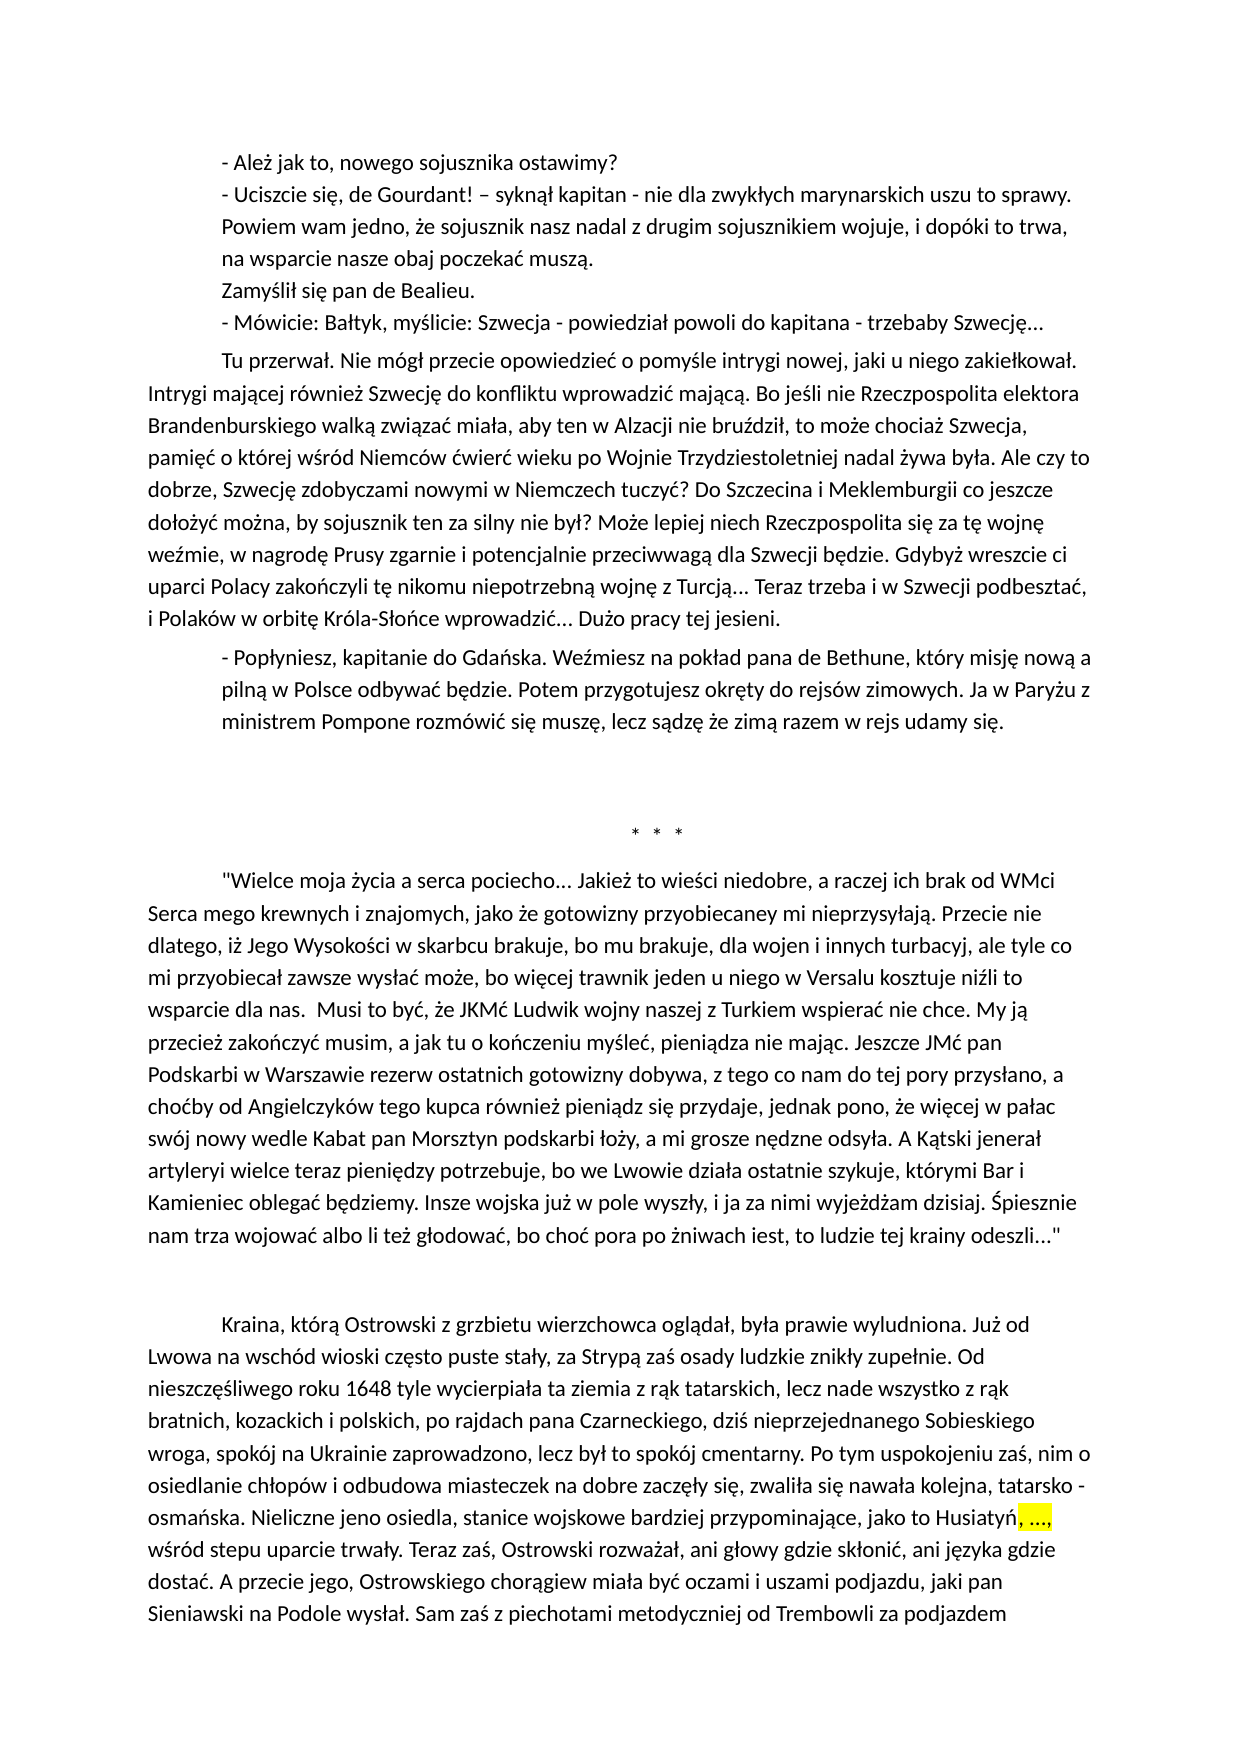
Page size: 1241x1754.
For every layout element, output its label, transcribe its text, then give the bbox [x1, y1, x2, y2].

text Tu przerwał. Nie mógł przecie opowiedzieć o pomyśle intrygi nowej, jaki u niego zakiełkował. Intrygi mającej również Szwecję do konfliktu wprowadzić mającą. Bo jeśli nie Rzeczpospolita elektora Brandenburskiego walką związać miała, aby ten w Alzacji nie bruździł, to może chociaż Szwecja, pamięć o której wśród Niemców ćwierć wieku po Wojnie Trzydziestoletniej nadal żywa była. Ale czy to dobrze, Szwecję zdobyczami nowymi w Niemczech tuczyć? Do Szczecina i Meklemburgii co jeszcze dołożyć można, by sojusznik ten za silny nie był? Może lepiej niech Rzeczpospolita się za tę wojnę weźmie, w nagrodę Prusy zgarnie i potencjalnie przeciwwagą dla Szwecji będzie. Gdybyż wreszcie ci uparci Polacy zakończyli tę nikomu niepotrzebną wojnę z Turcją... Teraz trzeba i w Szwecji podbesztać, i Polaków w orbitę Króla-Słońce wprowadzić... Dużo pracy tej jesieni. [148, 347, 1093, 632]
text Kraina, którą Ostrowski z grzbietu wierzchowca oglądał, była prawie wyludniona. Już od Lwowa na wschód wioski często puste stały, za Strypą zaś osady ludzkie znikły zupełnie. Od nieszczęśliwego roku 1648 tyle wycierpiała ta ziemia z rąk tatarskich, lecz nade wszystko z rąk bratnich, kozackich i polskich, po rajdach pana Czarneckiego, dziś nieprzejednanego Sobieskiego wroga, spokój na Ukrainie zaprowadzono, lecz był to spokój cmentarny. Po tym uspokojeniu zaś, nim o osiedlanie chłopów i odbudowa miasteczek na dobre zaczęły się, zwaliła się nawała kolejna, tatarsko - osmańska. Nieliczne jeno osiedla, stanice wojskowe bardziej przypominające, jako to Husiatyń, ..., wśród stepu uparcie trwały. Teraz zaś, Ostrowski rozważał, ani głowy gdzie skłonić, ani języka gdzie dostać. A przecie jego, Ostrowskiego chorągiew miała być oczami i uszami podjazdu, jaki pan Sieniawski na Podole wysłał. Sam zaś z piechotami metodyczniej od Trembowli za podjazdem [148, 1310, 1093, 1628]
text - Mówicie: Bałtyk, myślicie: Szwecja - powiedział powoli do kapitana - trzebaby Szwecję... [221, 308, 1093, 337]
text - Popłyniesz, kapitanie do Gdańska. Weźmiesz na pokład pana de Bethune, który misję nową a pilną w Polsce odbywać będzie. Potem przygotujesz okręty do rejsów zimowych. Ja w Paryżu z ministrem Pompone rozmówić się muszę, lecz sądzę że zimą razem w rejs udamy się. [221, 643, 1093, 735]
text Zamyślił się pan de Bealieu. [221, 276, 1093, 304]
text - Ależ jak to, nowego sojusznika ostawimy? [221, 148, 1093, 176]
text * * * [148, 822, 1093, 850]
text "Wielce moja życia a serca pociecho... Jakież to wieści niedobre, a raczej ich brak od WMci Serca mego krewnych i znajomych, jako że gotowizny przyobiecaney mi nieprzysyłają. Przecie nie dlatego, iż Jego Wysokości w skarbcu brakuje, bo mu brakuje, dla wojen i innych turbacyj, ale tyle co mi przyobiecał zawsze wysłać może, bo więcej trawnik jeden u niego w Versalu kosztuje niźli to wsparcie dla nas. Musi to być, że JKMć Ludwik wojny naszej z Turkiem wspierać nie chce. My ją przecież zakończyć musim, a jak tu o kończeniu myśleć, pieniądza nie mając. Jeszcze JMć pan Podskarbi w Warszawie rezerw ostatnich gotowizny dobywa, z tego co nam do tej pory przysłano, a choćby od Angielczyków tego kupca również pieniądz się przydaje, jednak pono, że więcej w pałac swój nowy wedle Kabat pan Morsztyn podskarbi łoży, a mi grosze nędzne odsyła. A Kątski jenerał artyleryi wielce teraz pieniędzy potrzebuje, bo we Lwowie działa ostatnie szykuje, którymi Bar i Kamieniec oblegać będziemy. Insze wojska już w pole wyszły, i ja za nimi wyjeżdżam dzisiaj. Śpiesznie nam trza wojować albo li też głodować, bo choć pora po żniwach iest, to ludzie tej krainy odeszli..." [148, 867, 1093, 1249]
text - Uciszcie się, de Gourdant! – syknął kapitan - nie dla zwykłych marynarskich uszu to sprawy. Powiem wam jedno, że sojusznik nasz nadal z drugim sojusznikiem wojuje, i dopóki to trwa, na wsparcie nasze obaj poczekać muszą. [221, 180, 1093, 272]
